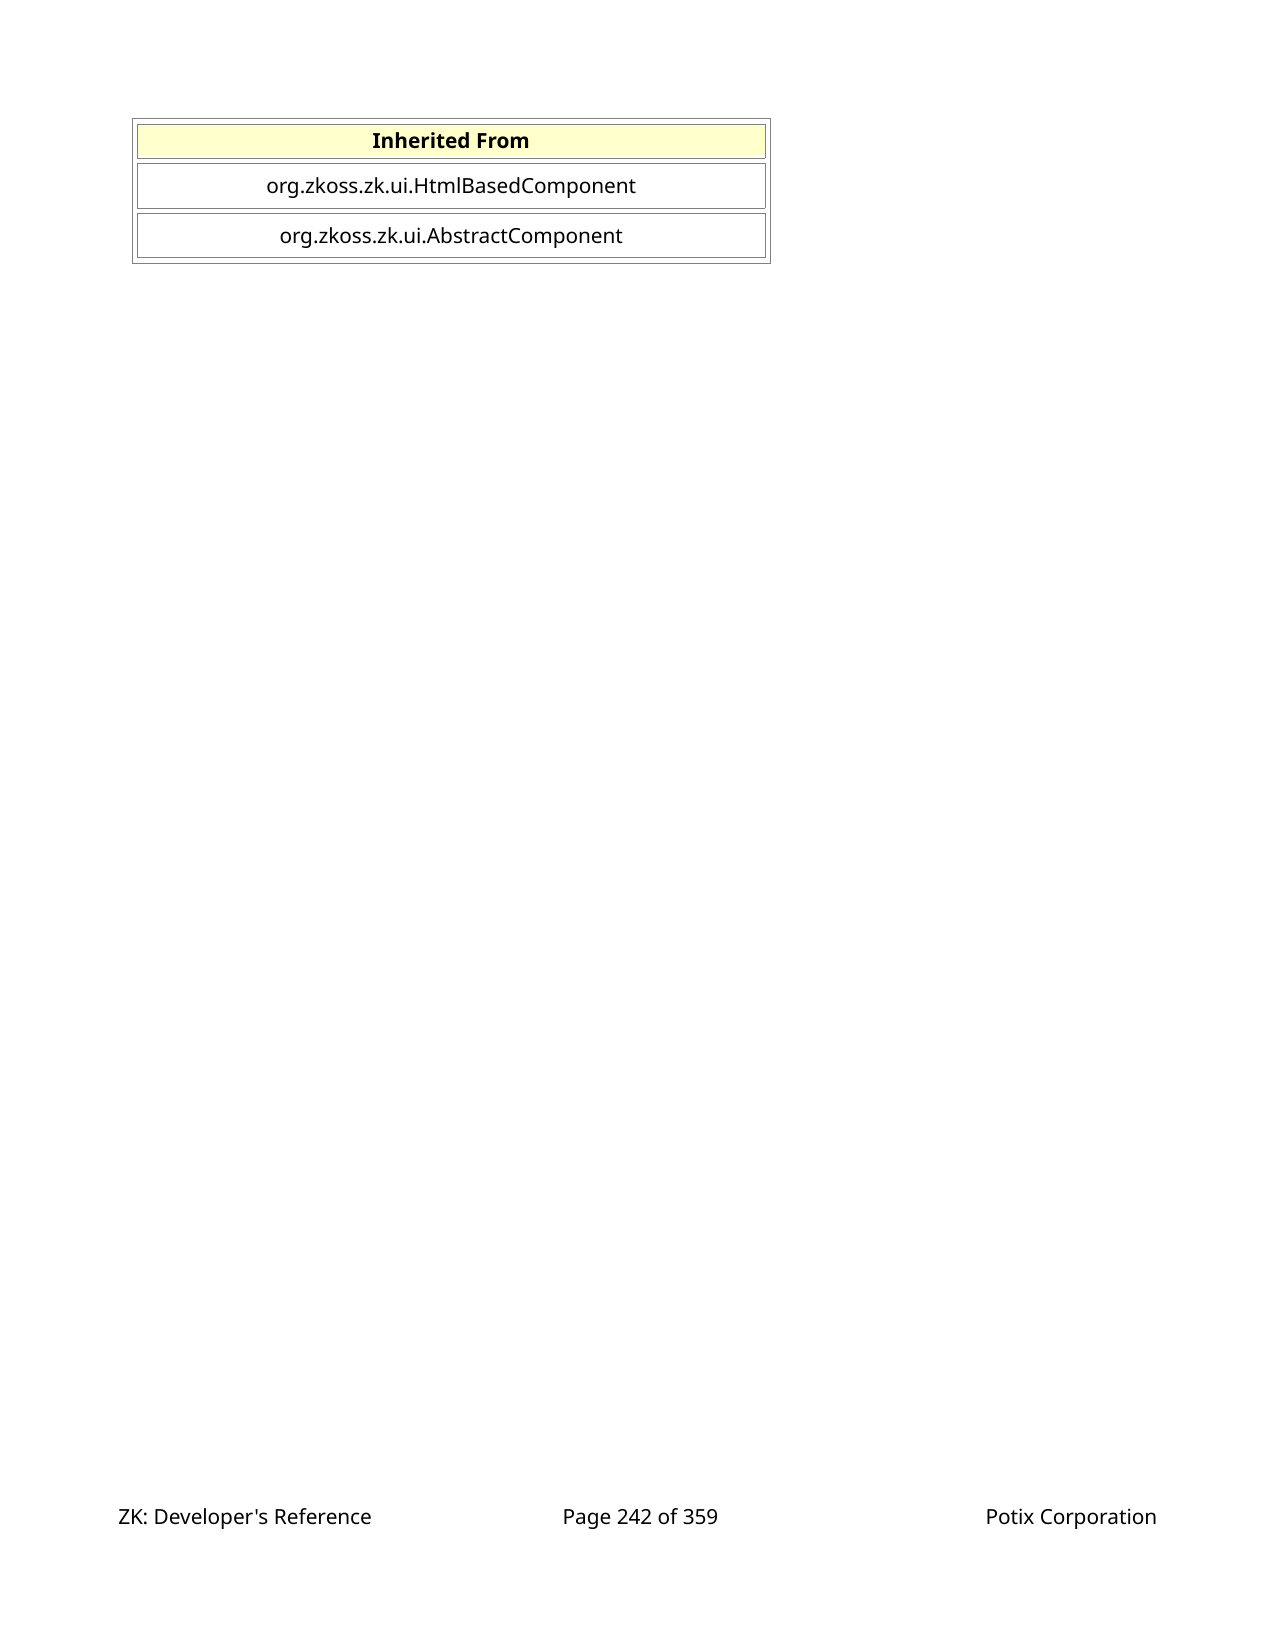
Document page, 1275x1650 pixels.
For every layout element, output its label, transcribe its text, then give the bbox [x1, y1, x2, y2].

table_header Inherited From [134, 119, 768, 158]
table_cell org.zkoss.zk.ui.HtmlBasedComponent [134, 158, 768, 207]
table_cell org.zkoss.zk.ui.AbstractComponent [134, 208, 768, 257]
